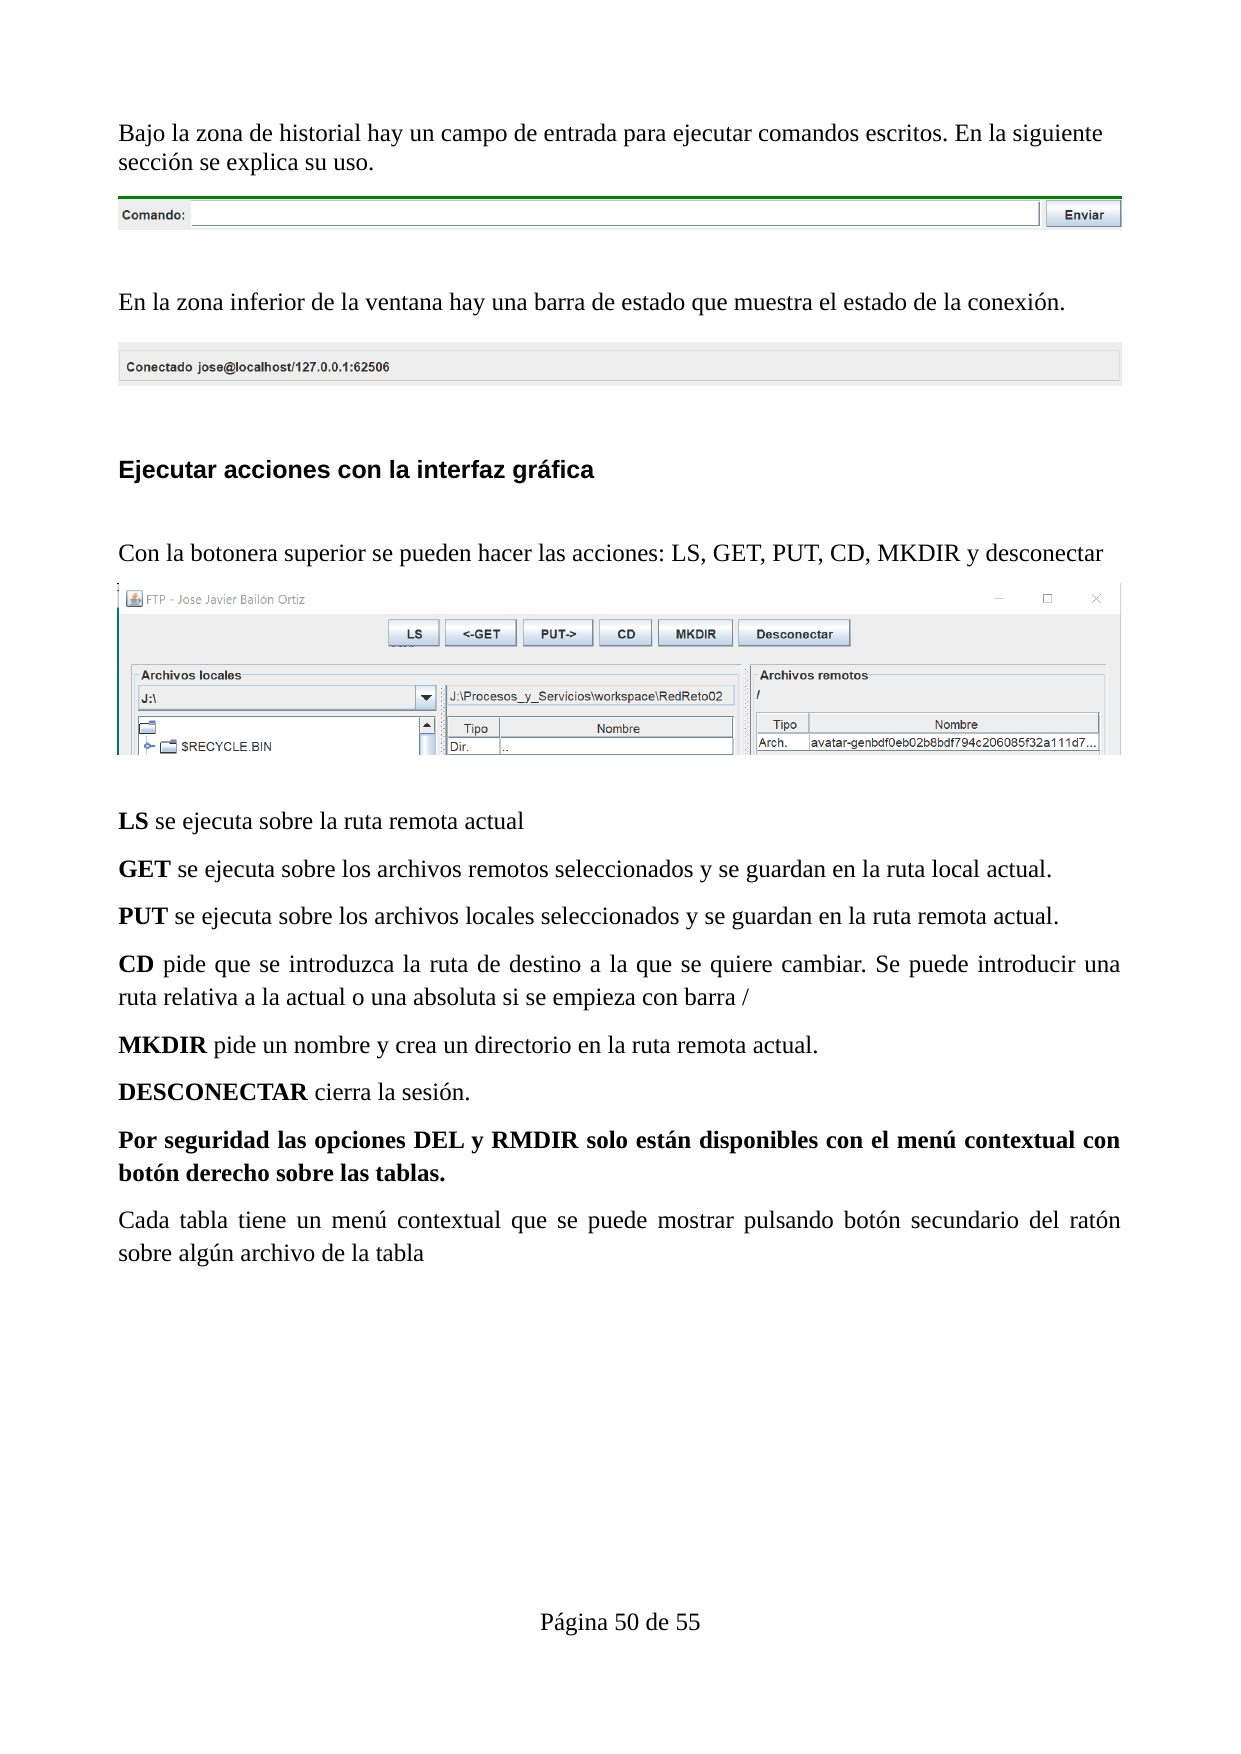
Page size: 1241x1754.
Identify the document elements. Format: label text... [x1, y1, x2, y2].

text LS se ejecuta sobre la ruta remota actual [118, 806, 1122, 835]
text PUT se ejecuta sobre los archivos locales seleccionados y se guardan en la ruta remota actual. [118, 901, 1122, 930]
text Por seguridad las opciones DEL y RMDIR solo están disponibles con el menú contextual con botón derecho sobre las tablas. [118, 1125, 1122, 1187]
text Bajo la zona de historial hay un campo de entrada para ejecutar comandos escritos. En la siguiente sección se explica su uso. [118, 118, 1122, 176]
subtitle Ejecutar acciones con la interfaz gráfica [118, 455, 1122, 484]
picture [118, 342, 1123, 386]
text En la zona inferior de la ventana hay una barra de estado que muestra el estado de la conexión. [118, 287, 1122, 316]
text DESCONECTAR cierra la sesión. [118, 1077, 1122, 1106]
text Con la botonera superior se pueden hacer las acciones: LS, GET, PUT, CD, MKDIR y desconectar [118, 538, 1122, 567]
text CD pide que se introduzca la ruta de destino a la que se quiere cambiar. Se puede introducir una ruta relativa a la actual o una absoluta si se empieza con barra / [118, 949, 1122, 1011]
picture [118, 196, 1123, 230]
picture [117, 583, 1122, 755]
text MKDIR pide un nombre y crea un directorio en la ruta remota actual. [118, 1030, 1122, 1058]
text GET se ejecuta sobre los archivos remotos seleccionados y se guardan en la ruta local actual. [118, 854, 1122, 883]
text Cada tabla tiene un menú contextual que se puede mostrar pulsando botón secundario del ratón sobre algún archivo de la tabla [118, 1206, 1122, 1267]
